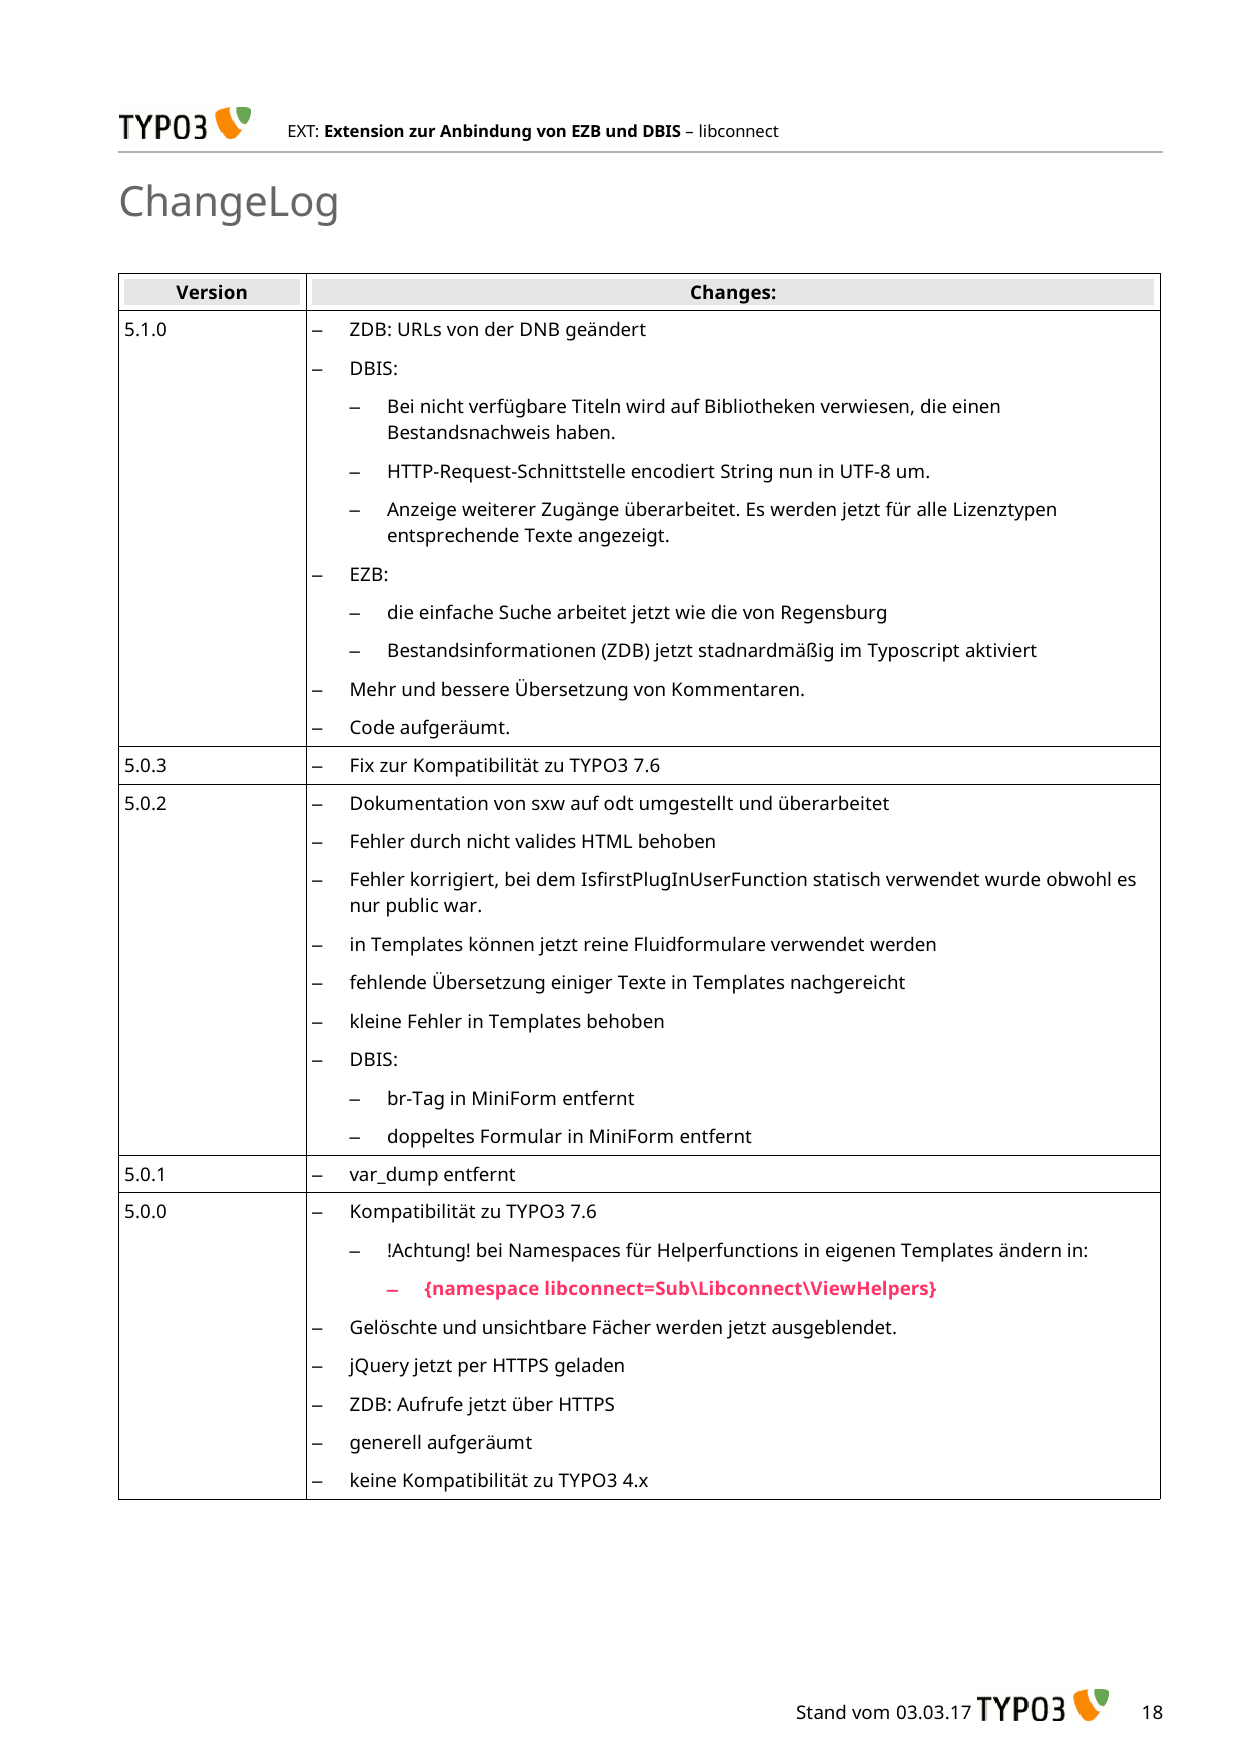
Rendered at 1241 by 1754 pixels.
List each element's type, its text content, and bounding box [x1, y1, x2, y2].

picture [976, 1688, 1112, 1721]
picture [118, 106, 254, 139]
table_cell 5.0.3 [119, 747, 306, 784]
table_header Changes: [307, 274, 1160, 310]
subtitle ChangeLog [118, 172, 1163, 228]
table_cell 5.0.1 [119, 1156, 306, 1192]
table_cell Dokumentation von sxw auf odt umgestellt und überarbeitet Fehler durch nicht valides HTML behoben Fehler korrigiert, bei dem IsfirstPlugInUserFunction statisch verwendet wurde obwohl es nur public war. in Templates können jetzt reine Fluidformulare verwendet werden fehlende Übersetzung einiger Texte in Templates nachgereicht kleine Fehler in Templates behoben DBIS: br-Tag in MiniForm entfernt doppeltes Formular in MiniForm entfernt [307, 785, 1160, 1155]
table_cell 5.0.0 [119, 1193, 306, 1499]
table_cell Kompatibilität zu TYPO3 7.6 !Achtung! bei Namespaces für Helperfunctions in eigenen Templates ändern in: {namespace libconnect=Sub\Libconnect\ViewHelpers} Gelöschte und unsichtbare Fächer werden jetzt ausgeblendet. jQuery jetzt per HTTPS geladen ZDB: Aufrufe jetzt über HTTPS generell aufgeräumt keine Kompatibilität zu TYPO3 4.x [307, 1193, 1160, 1499]
table_cell ZDB: URLs von der DNB geändert DBIS: Bei nicht verfügbare Titeln wird auf Bibliotheken verwiesen, die einen Bestandsnachweis haben. HTTP-Request-Schnittstelle encodiert String nun in UTF-8 um. Anzeige weiterer Zugänge überarbeitet. Es werden jetzt für alle Lizenztypen entsprechende Texte angezeigt. EZB: die einfache Suche arbeitet jetzt wie die von Regensburg Bestandsinformationen (ZDB) jetzt stadnardmäßig im Typoscript aktiviert Mehr und bessere Übersetzung von Kommentaren. Code aufgeräumt. [307, 311, 1160, 746]
table_cell 5.0.2 [119, 785, 306, 1155]
table_cell var_dump entfernt [307, 1156, 1160, 1192]
table_cell 5.1.0 [119, 311, 306, 746]
table_header Version [119, 274, 306, 310]
table_cell Fix zur Kompatibilität zu TYPO3 7.6 [307, 747, 1160, 784]
